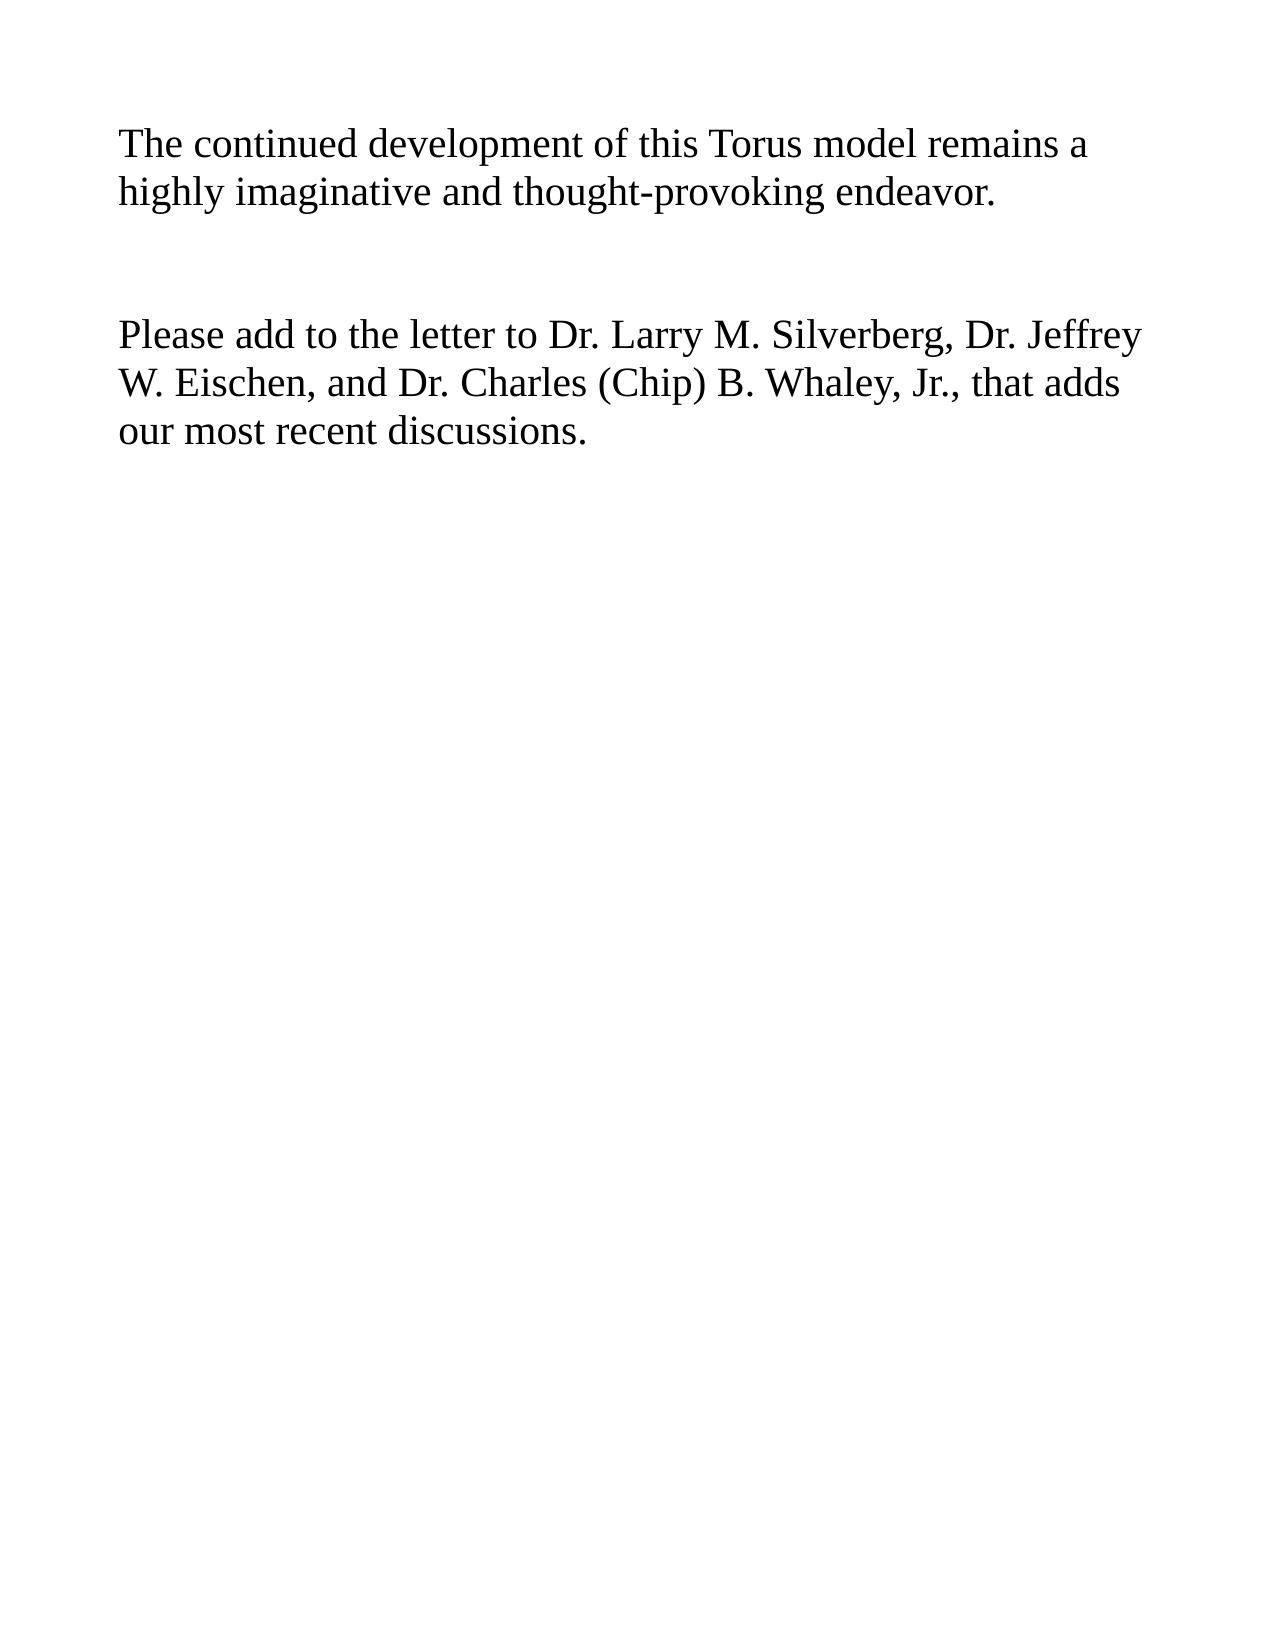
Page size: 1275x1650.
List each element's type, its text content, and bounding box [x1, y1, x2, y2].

text The continued development of this Torus model remains a highly imaginative and thought-provoking endeavor. [118, 118, 1157, 214]
text Please add to the letter to Dr. Larry M. Silverberg, Dr. Jeffrey W. Eischen, and Dr. Charles (Chip) B. Whaley, Jr., that adds our most recent discussions. [118, 310, 1157, 453]
